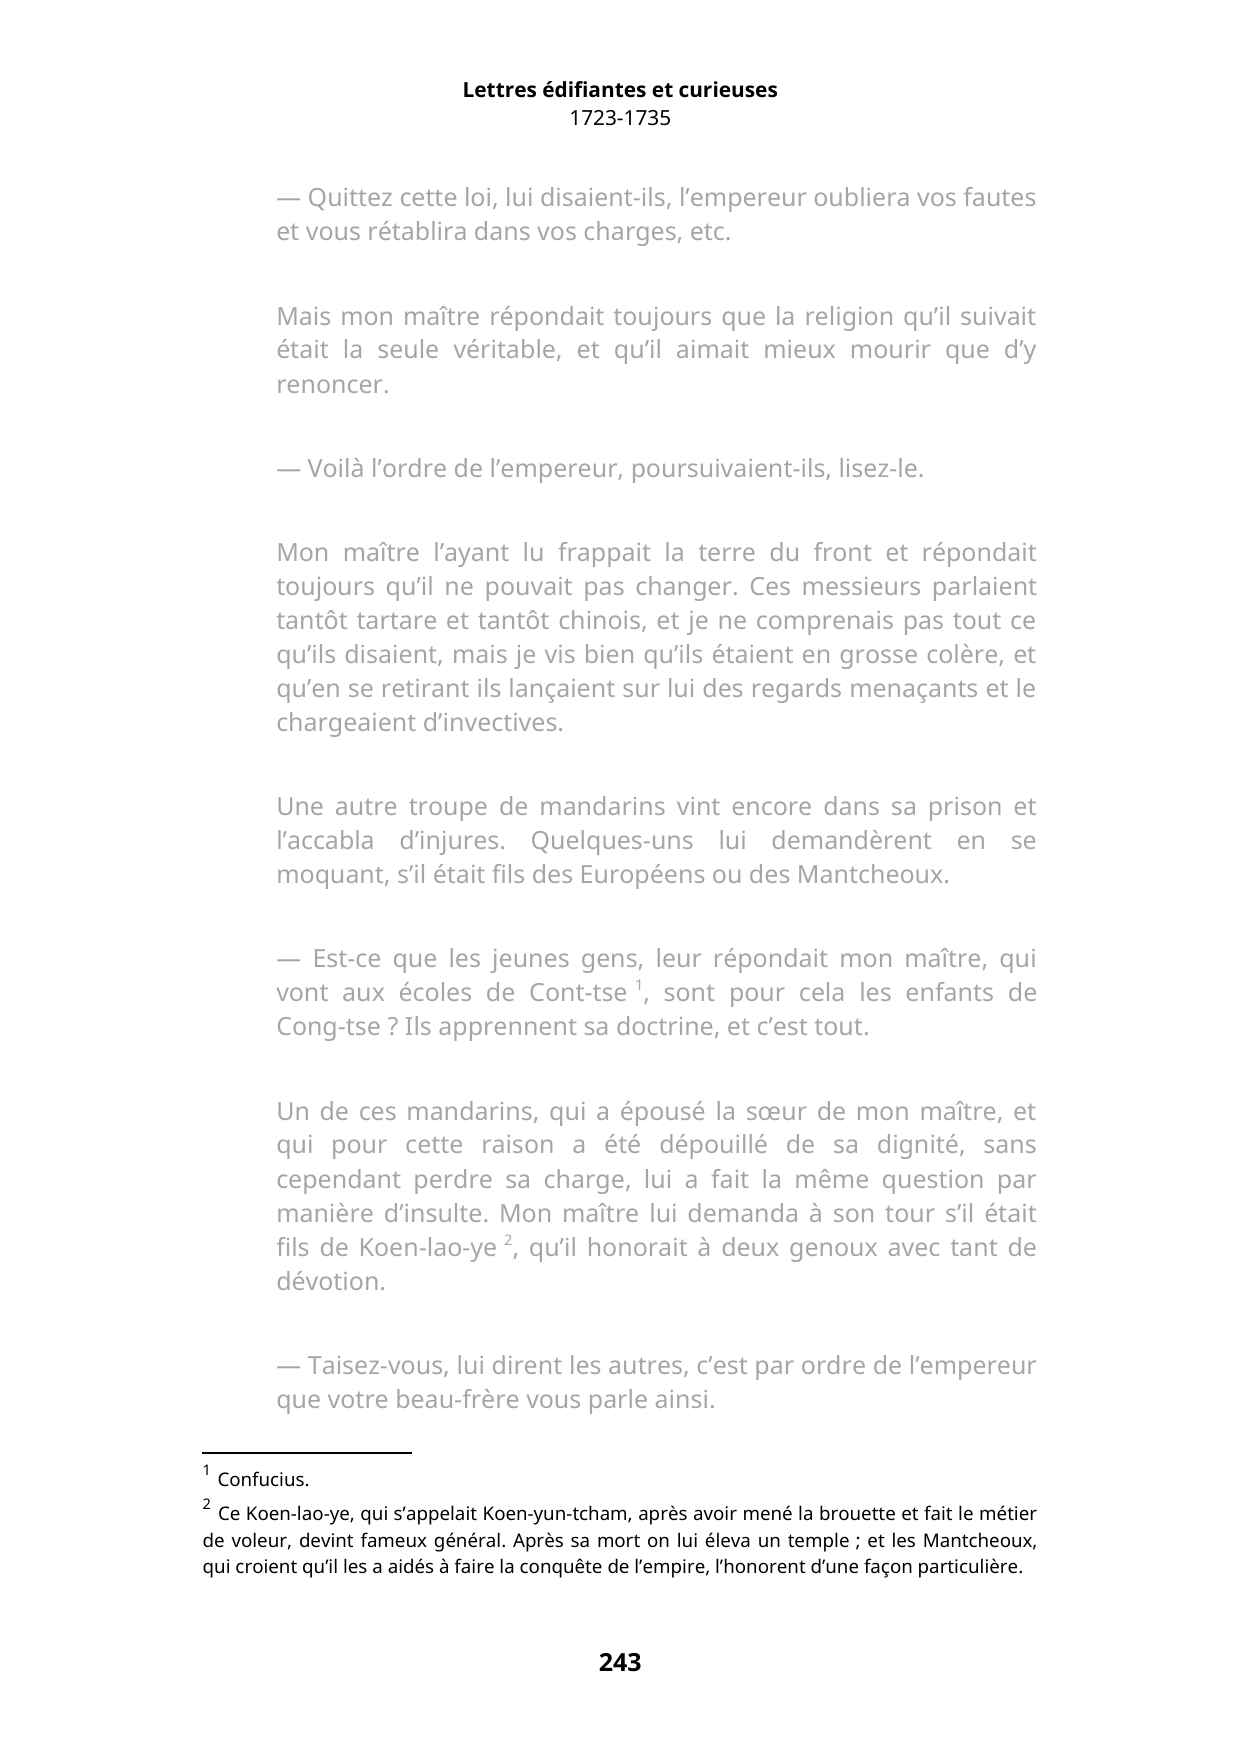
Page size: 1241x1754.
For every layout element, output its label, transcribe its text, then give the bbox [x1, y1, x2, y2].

text Ce Koen-lao-ye, qui s’appelait Koen-yun-tcham, après avoir mené la brouette et fait le métier de voleur, devint fameux général. Après sa mort on lui éleva un temple ; et les Mantcheoux, qui croient qu’il les a aidés à faire la conquête de l’empire, l’honorent d’une façon particulière. [202, 1493, 1038, 1578]
text Un de ces mandarins, qui a épousé la sœur de mon maître, et qui pour cette raison a été dépouillé de sa dignité, sans cependant perdre sa charge, lui a fait la même question par manière d’insulte. Mon maître lui demanda à son tour s’il était fils de Koen-lao-ye , qu’il honorait à deux genoux avec tant de dévotion. [276, 1093, 1038, 1297]
text Une autre troupe de mandarins vint encore dans sa prison et l’accabla d’injures. Quelques-uns lui demandèrent en se moquant, s’il était fils des Européens ou des Mantcheoux. [276, 789, 1038, 891]
text — Est-ce que les jeunes gens, leur répondait mon maître, qui vont aux écoles de Cont-tse , sont pour cela les enfants de Cong-tse ? Ils apprennent sa doctrine, et c’est tout. [276, 941, 1038, 1043]
text — Voilà l’ordre de l’empereur, poursuivaient-ils, lisez-le. [276, 450, 1038, 484]
text Confucius. [202, 1459, 1038, 1493]
text Mais mon maître répondait toujours que la religion qu’il suivait était la seule véritable, et qu’il aimait mieux mourir que d’y renoncer. [276, 298, 1038, 400]
text — Taisez-vous, lui dirent les autres, c’est par ordre de l’empereur que votre beau-frère vous parle ainsi. [276, 1347, 1038, 1416]
text — Quittez cette loi, lui disaient-ils, l’empereur oubliera vos fautes et vous rétablira dans vos charges, etc. [276, 180, 1038, 248]
text Mon maître l’ayant lu frappait la terre du front et répondait toujours qu’il ne pouvait pas changer. Ces messieurs parlaient tantôt tartare et tantôt chinois, et je ne comprenais pas tout ce qu’ils disaient, mais je vis bien qu’ils étaient en grosse colère, et qu’en se retirant ils lançaient sur lui des regards menaçants et le chargeaient d’invectives. [276, 534, 1038, 739]
